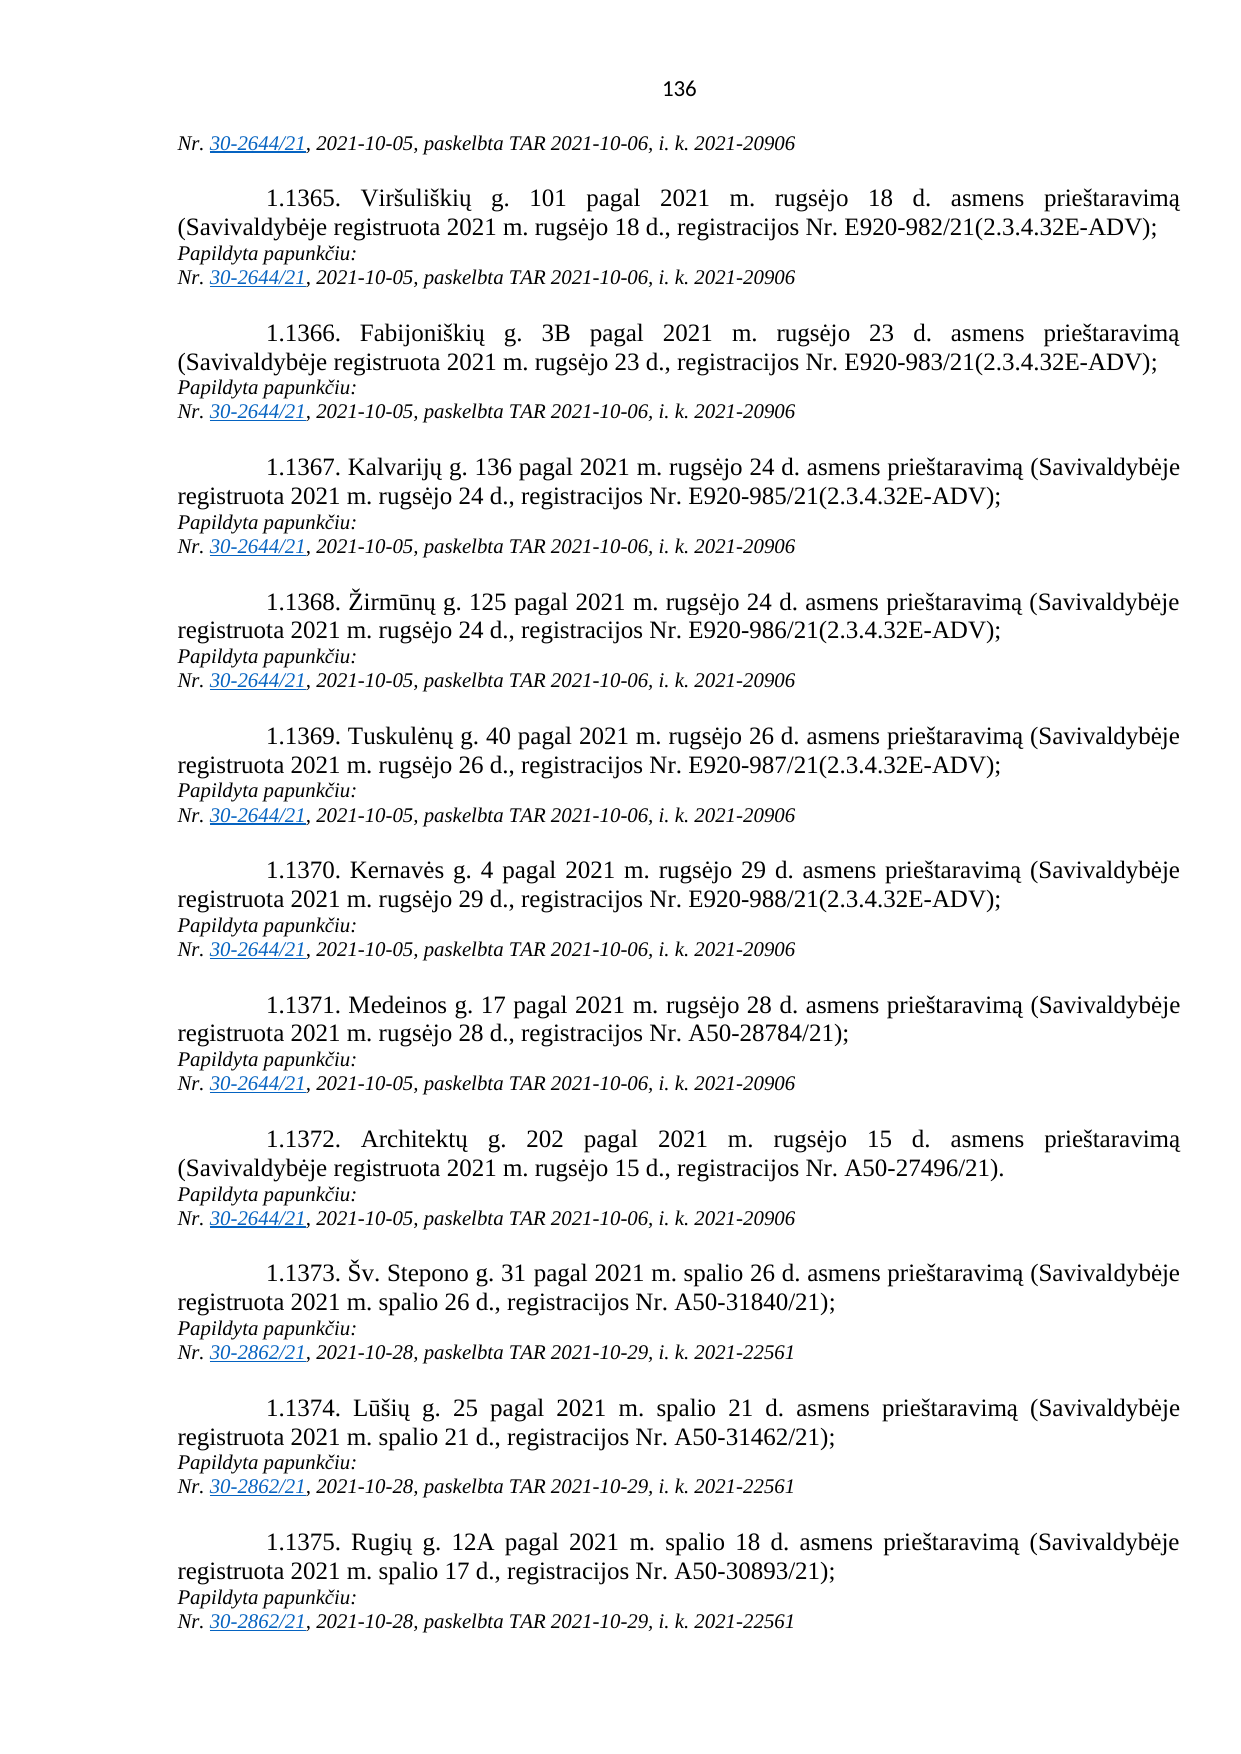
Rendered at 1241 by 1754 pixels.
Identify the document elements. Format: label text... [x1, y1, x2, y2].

text 1.1373. Šv. Stepono g. 31 pagal 2021 m. spalio 26 d. asmens prieštaravimą (Savivaldybėje registruota 2021 m. spalio 26 d., registracijos Nr. A50-31840/21); [177, 1258, 1181, 1316]
text Papildyta papunkčiu: [177, 241, 1181, 265]
text Nr. 30-2644/21, 2021-10-05, paskelbta TAR 2021-10-06, i. k. 2021-20906 [177, 937, 1181, 961]
text 1.1372. Architektų g. 202 pagal 2021 m. rugsėjo 15 d. asmens prieštaravimą (Savivaldybėje registruota 2021 m. rugsėjo 15 d., registracijos Nr. A50-27496/21). [177, 1124, 1181, 1182]
text Nr. 30-2644/21, 2021-10-05, paskelbta TAR 2021-10-06, i. k. 2021-20906 [177, 534, 1181, 558]
text Papildyta papunkčiu: [177, 1316, 1181, 1340]
text Papildyta papunkčiu: [177, 644, 1181, 668]
text Papildyta papunkčiu: [177, 1047, 1181, 1071]
text 1.1368. Žirmūnų g. 125 pagal 2021 m. rugsėjo 24 d. asmens prieštaravimą (Savivaldybėje registruota 2021 m. rugsėjo 24 d., registracijos Nr. E920-986/21(2.3.4.32E-ADV); [177, 587, 1181, 644]
text 1.1374. Lūšių g. 25 pagal 2021 m. spalio 21 d. asmens prieštaravimą (Savivaldybėje registruota 2021 m. spalio 21 d., registracijos Nr. A50-31462/21); [177, 1393, 1181, 1450]
text Nr. 30-2862/21, 2021-10-28, paskelbta TAR 2021-10-29, i. k. 2021-22561 [177, 1340, 1181, 1364]
text Nr. 30-2644/21, 2021-10-05, paskelbta TAR 2021-10-06, i. k. 2021-20906 [177, 668, 1181, 692]
text Papildyta papunkčiu: [177, 1450, 1181, 1474]
text Papildyta papunkčiu: [177, 375, 1181, 399]
text Papildyta papunkčiu: [177, 1182, 1181, 1206]
text Papildyta papunkčiu: [177, 913, 1181, 937]
text 1.1375. Rugių g. 12A pagal 2021 m. spalio 18 d. asmens prieštaravimą (Savivaldybėje registruota 2021 m. spalio 17 d., registracijos Nr. A50-30893/21); [177, 1527, 1181, 1585]
text 1.1371. Medeinos g. 17 pagal 2021 m. rugsėjo 28 d. asmens prieštaravimą (Savivaldybėje registruota 2021 m. rugsėjo 28 d., registracijos Nr. A50-28784/21); [177, 990, 1181, 1047]
text Nr. 30-2644/21, 2021-10-05, paskelbta TAR 2021-10-06, i. k. 2021-20906 [177, 1071, 1181, 1095]
text 1.1370. Kernavės g. 4 pagal 2021 m. rugsėjo 29 d. asmens prieštaravimą (Savivaldybėje registruota 2021 m. rugsėjo 29 d., registracijos Nr. E920-988/21(2.3.4.32E-ADV); [177, 855, 1181, 913]
text Nr. 30-2644/21, 2021-10-05, paskelbta TAR 2021-10-06, i. k. 2021-20906 [177, 399, 1181, 423]
text 1.1365. Viršuliškių g. 101 pagal 2021 m. rugsėjo 18 d. asmens prieštaravimą (Savivaldybėje registruota 2021 m. rugsėjo 18 d., registracijos Nr. E920-982/21(2.3.4.32E-ADV); [177, 183, 1181, 241]
text Papildyta papunkčiu: [177, 510, 1181, 534]
text 1.1366. Fabijoniškių g. 3B pagal 2021 m. rugsėjo 23 d. asmens prieštaravimą (Savivaldybėje registruota 2021 m. rugsėjo 23 d., registracijos Nr. E920-983/21(2.3.4.32E-ADV); [177, 318, 1181, 375]
text Nr. 30-2862/21, 2021-10-28, paskelbta TAR 2021-10-29, i. k. 2021-22561 [177, 1609, 1181, 1633]
text Nr. 30-2644/21, 2021-10-05, paskelbta TAR 2021-10-06, i. k. 2021-20906 [177, 802, 1181, 827]
text Papildyta papunkčiu: [177, 778, 1181, 802]
text Nr. 30-2644/21, 2021-10-05, paskelbta TAR 2021-10-06, i. k. 2021-20906 [177, 1206, 1181, 1230]
text Nr. 30-2644/21, 2021-10-05, paskelbta TAR 2021-10-06, i. k. 2021-20906 [177, 265, 1181, 289]
text Nr. 30-2862/21, 2021-10-28, paskelbta TAR 2021-10-29, i. k. 2021-22561 [177, 1474, 1181, 1498]
text Nr. 30-2644/21, 2021-10-05, paskelbta TAR 2021-10-06, i. k. 2021-20906 [177, 131, 1181, 155]
text 1.1367. Kalvarijų g. 136 pagal 2021 m. rugsėjo 24 d. asmens prieštaravimą (Savivaldybėje registruota 2021 m. rugsėjo 24 d., registracijos Nr. E920-985/21(2.3.4.32E-ADV); [177, 452, 1181, 510]
text 1.1369. Tuskulėnų g. 40 pagal 2021 m. rugsėjo 26 d. asmens prieštaravimą (Savivaldybėje registruota 2021 m. rugsėjo 26 d., registracijos Nr. E920-987/21(2.3.4.32E-ADV); [177, 721, 1181, 778]
text Papildyta papunkčiu: [177, 1585, 1181, 1609]
